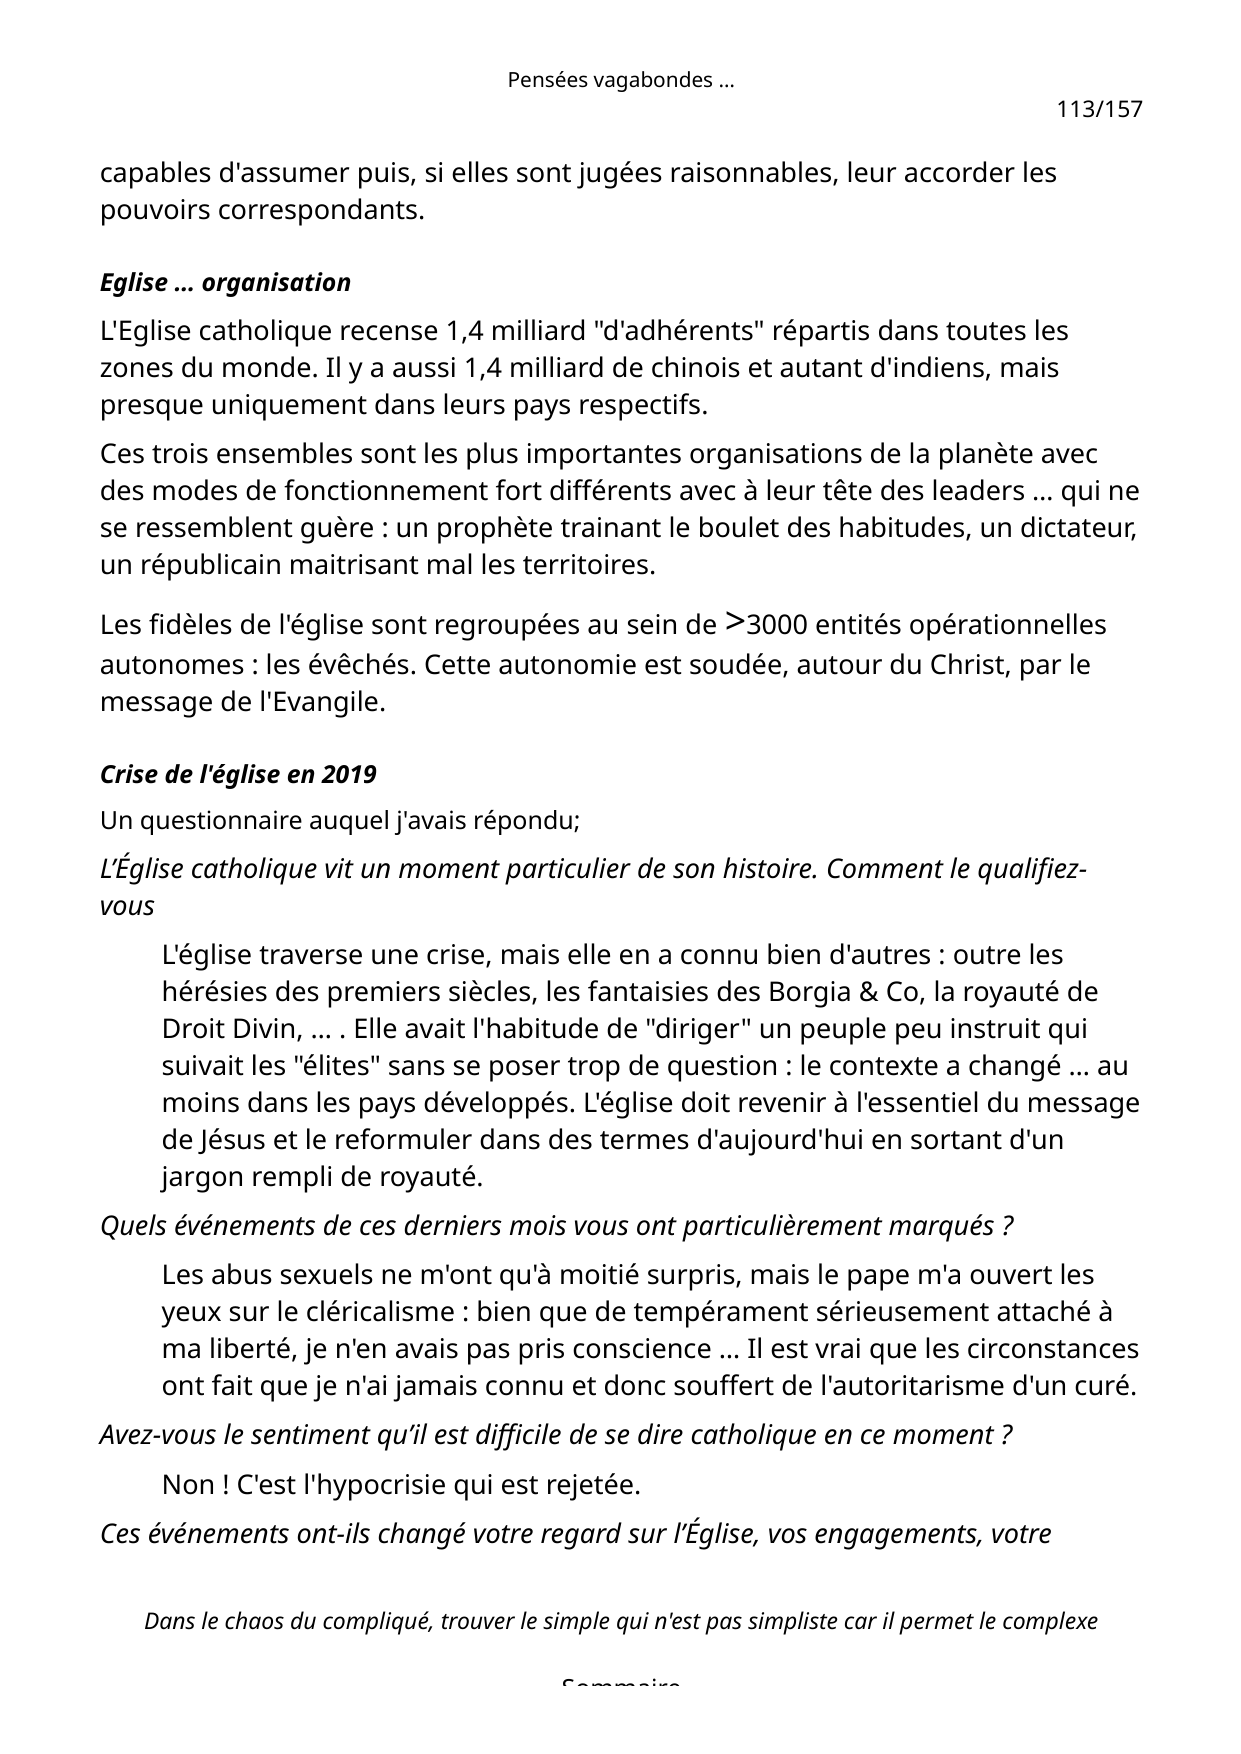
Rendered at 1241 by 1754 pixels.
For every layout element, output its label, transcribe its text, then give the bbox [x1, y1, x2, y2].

subtitle Crise de l'église en 2019 [99, 757, 1143, 791]
text capables d'assumer puis, si elles sont jugées raisonnables, leur accorder les pouvoirs correspondants. [99, 154, 1143, 228]
text L'Eglise catholique recense 1,4 milliard "d'adhérents" répartis dans toutes les zones du monde. Il y a aussi 1,4 milliard de chinois et autant d'indiens, mais presque uniquement dans leurs pays respectifs. [99, 311, 1143, 422]
text Les abus sexuels ne m'ont qu'à moitié surpris, mais le pape m'a ouvert les yeux sur le cléricalisme : bien que de tempérament sérieusement attaché à ma liberté, je n'en avais pas pris conscience … Il est vrai que les circonstances ont fait que je n'ai jamais connu et donc souffert de l'autoritarisme d'un curé. [161, 1256, 1143, 1403]
text Ces trois ensembles sont les plus importantes organisations de la planète avec des modes de fonctionnement fort différents avec à leur tête des leaders … qui ne se ressemblent guère : un prophète trainant le boulet des habitudes, un dictateur, un républicain maitrisant mal les territoires. [99, 434, 1143, 582]
text Les fidèles de l'église sont regroupées au sein de >3000 entités opérationnelles autonomes : les évêchés. Cette autonomie est soudée, autour du Christ, par le message de l'Evangile. [99, 594, 1143, 719]
text Avez-vous le sentiment qu’il est difficile de se dire catholique en ce moment ? [99, 1416, 1143, 1453]
text Quels événements de ces derniers mois vous ont particulièrement marqués ? [99, 1206, 1143, 1243]
text Un questionnaire auquel j'avais répondu; [99, 803, 1143, 837]
subtitle Eglise … organisation [99, 265, 1143, 299]
text L’Église catholique vit un moment particulier de son histoire. Comment le qualifiez-vous [99, 849, 1143, 923]
text Ces événements ont-ils changé votre regard sur l’Église, vos engagements, votre [99, 1514, 1143, 1551]
text L'église traverse une crise, mais elle en a connu bien d'autres : outre les hérésies des premiers siècles, les fantaisies des Borgia & Co, la royauté de Droit Divin, … . Elle avait l'habitude de "diriger" un peuple peu instruit qui suivait les "élites" sans se poser trop de question : le contexte a changé … au moins dans les pays développés. L'église doit revenir à l'essentiel du message de Jésus et le reformuler dans des termes d'aujourd'hui en sortant d'un jargon rempli de royauté. [161, 936, 1143, 1194]
text Non ! C'est l'hypocrisie qui est rejetée. [161, 1465, 1143, 1502]
